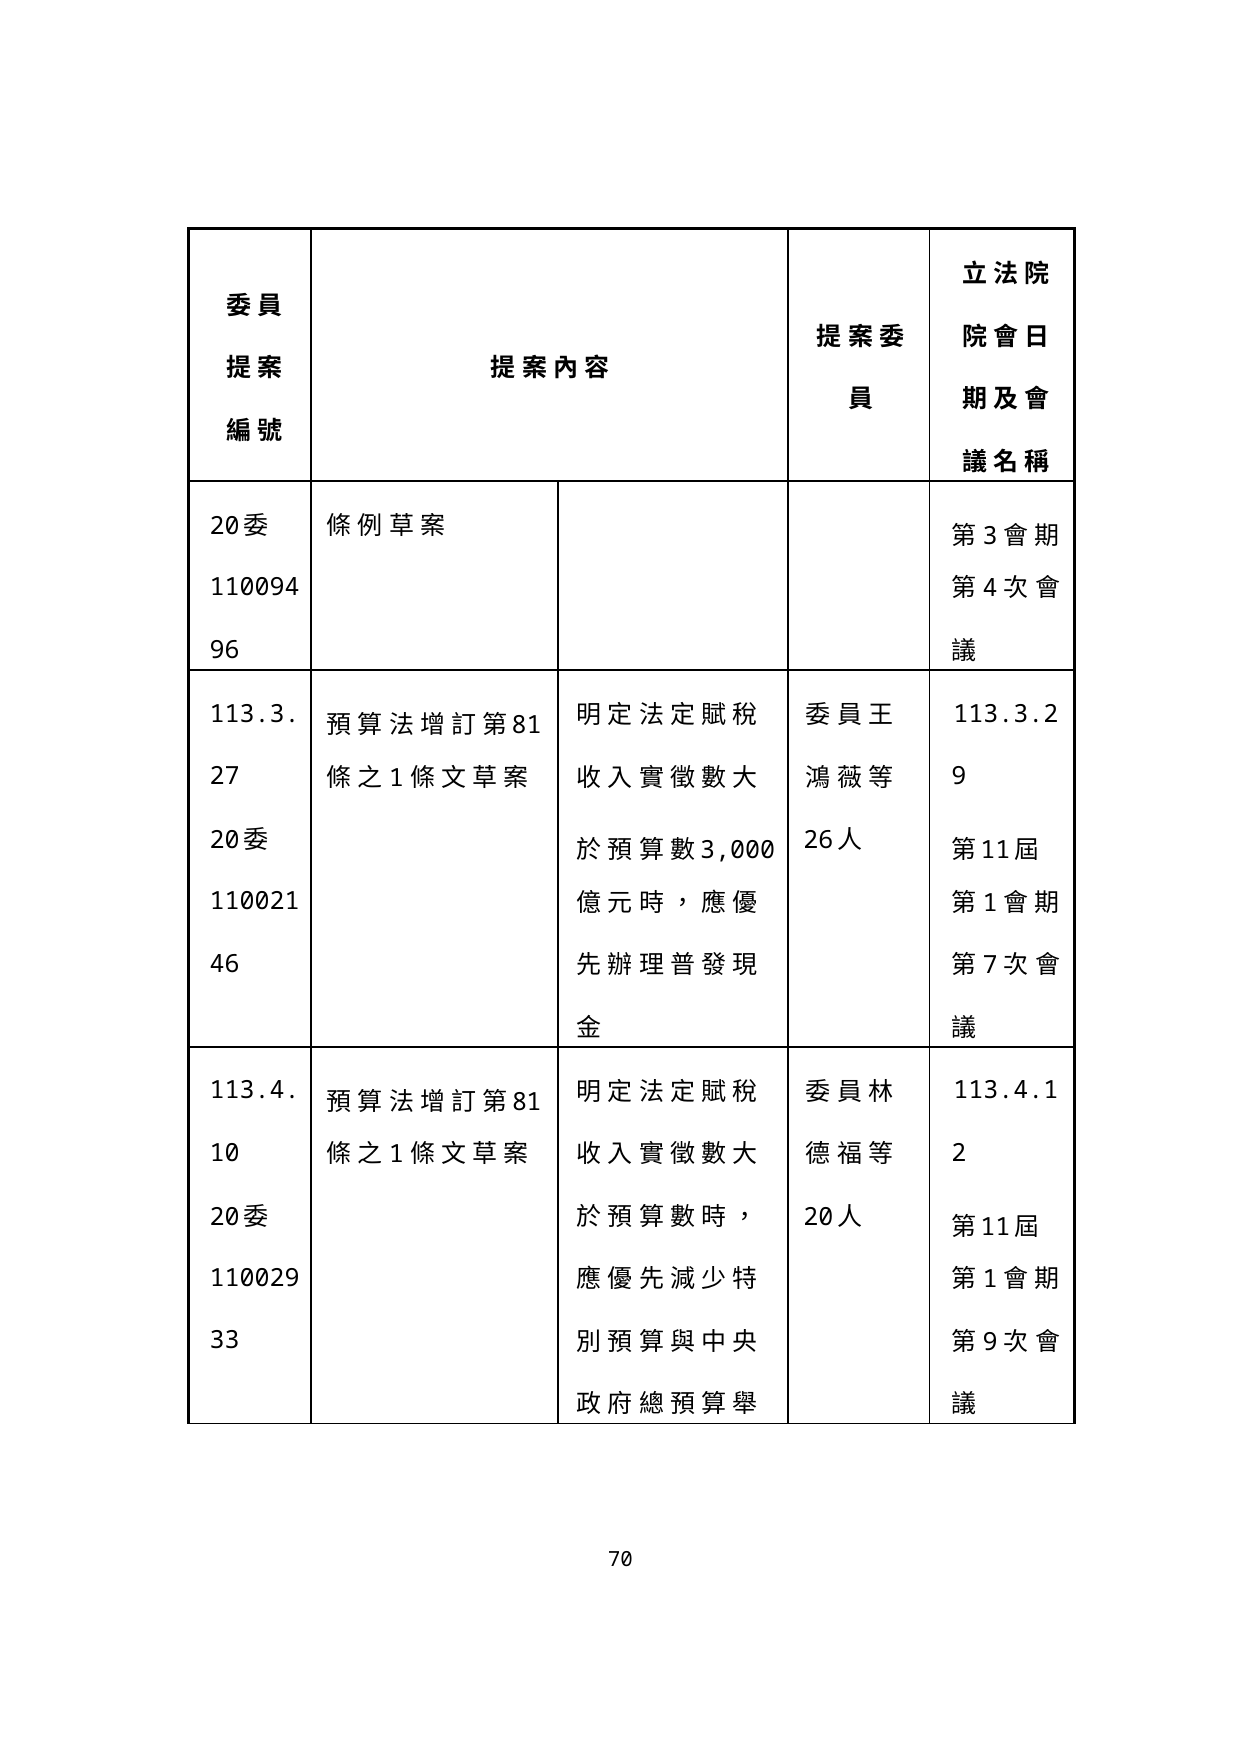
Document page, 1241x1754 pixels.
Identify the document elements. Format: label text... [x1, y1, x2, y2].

table_cell 第3會期第4次會議 [930, 482, 1073, 669]
table_cell [789, 482, 929, 669]
table_header 提案委員 [789, 230, 929, 480]
table_cell 113.4.10 20委11002933 [190, 1048, 310, 1422]
table_cell 明定法定賦稅收入實徵數大於預算數時，應優先減少特別預算與中央政府總預算舉 [559, 1048, 787, 1422]
table_cell 委員王鴻薇等26人 [789, 671, 929, 1046]
table_cell 條例草案 [312, 482, 557, 669]
table_header 立法院院會日期及會議名稱 [930, 230, 1073, 480]
table_cell 113.3.29 第11屆第1會期第7次會議 [930, 671, 1073, 1046]
table_header 提案內容 [312, 230, 787, 480]
table_cell 預算法增訂第81條之1條文草案 [312, 671, 557, 1046]
table_cell 明定法定賦稅收入實徵數大於預算數3,000億元時，應優先辦理普發現金 [559, 671, 787, 1046]
table_cell 委員林德福等20人 [789, 1048, 929, 1422]
table_cell 113.4.12 第11屆第1會期第9次會議 [930, 1048, 1073, 1422]
table_cell 20委11009496 [190, 482, 310, 669]
table_cell 預算法增訂第81條之1條文草案 [312, 1048, 557, 1422]
table_cell 113.3.27 20委11002146 [190, 671, 310, 1046]
table_cell [559, 482, 787, 669]
table_header 委員提案編號 [190, 230, 310, 480]
